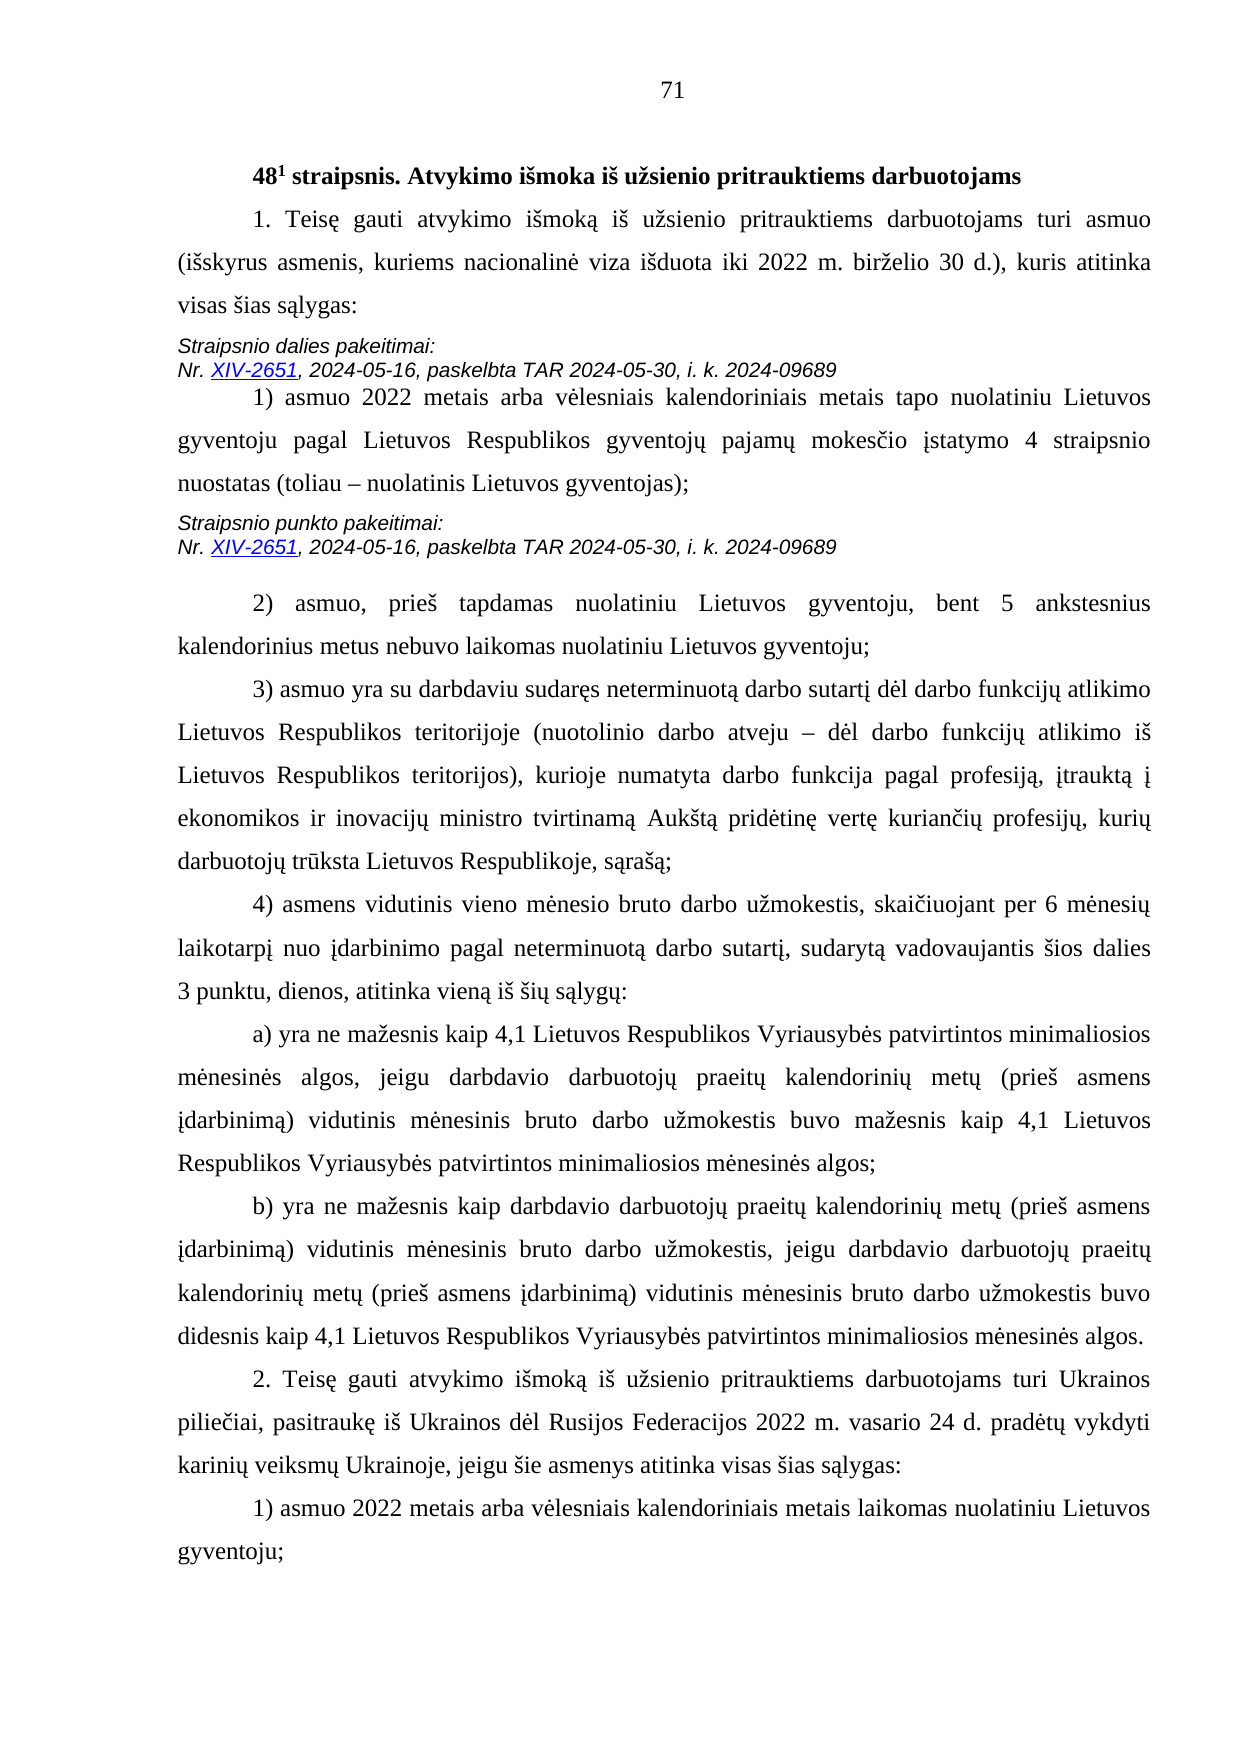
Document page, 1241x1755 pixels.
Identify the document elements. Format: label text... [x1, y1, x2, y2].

text 4) asmens vidutinis vieno mėnesio bruto darbo užmokestis, skaičiuojant per 6 mėnesių laikotarpį nuo įdarbinimo pagal neterminuotą darbo sutartį, sudarytą vadovaujantis šios dalies 3 punktu, dienos, atitinka vieną iš šių sąlygų: [177, 889, 1152, 1004]
text Straipsnio dalies pakeitimai: [177, 334, 1152, 358]
text a) yra ne mažesnis kaip 4,1 Lietuvos Respublikos Vyriausybės patvirtintos minimaliosios mėnesinės algos, jeigu darbdavio darbuotojų praeitų kalendorinių metų (prieš asmens įdarbinimą) vidutinis mėnesinis bruto darbo užmokestis buvo mažesnis kaip 4,1 Lietuvos Respublikos Vyriausybės patvirtintos minimaliosios mėnesinės algos; [177, 1019, 1152, 1177]
text Nr. XIV-2651, 2024-05-16, paskelbta TAR 2024-05-30, i. k. 2024-09689 [177, 535, 1152, 559]
text 2) asmuo, prieš tapdamas nuolatiniu Lietuvos gyventoju, bent 5 ankstesnius kalendorinius metus nebuvo laikomas nuolatiniu Lietuvos gyventoju; [177, 588, 1152, 659]
text Nr. XIV-2651, 2024-05-16, paskelbta TAR 2024-05-30, i. k. 2024-09689 [177, 358, 1152, 382]
text 1) asmuo 2022 metais arba vėlesniais kalendoriniais metais laikomas nuolatiniu Lietuvos gyventoju; [177, 1493, 1152, 1565]
text 3) asmuo yra su darbdaviu sudaręs neterminuotą darbo sutartį dėl darbo funkcijų atlikimo Lietuvos Respublikos teritorijoje (nuotolinio darbo atveju – dėl darbo funkcijų atlikimo iš Lietuvos Respublikos teritorijos), kurioje numatyta darbo funkcija pagal profesiją, įtrauktą į ekonomikos ir inovacijų ministro tvirtinamą Aukštą pridėtinę vertę kuriančių profesijų, kurių darbuotojų trūksta Lietuvos Respublikoje, sąrašą; [177, 674, 1152, 875]
text 1. Teisę gauti atvykimo išmoką iš užsienio pritrauktiems darbuotojams turi asmuo (išskyrus asmenis, kuriems nacionalinė viza išduota iki 2022 m. birželio 30 d.), kuris atitinka visas šias sąlygas: [177, 204, 1152, 319]
text Straipsnio punkto pakeitimai: [177, 511, 1152, 535]
text 481 straipsnis. Atvykimo išmoka iš užsienio pritrauktiems darbuotojams [177, 161, 1152, 190]
text 1) asmuo 2022 metais arba vėlesniais kalendoriniais metais tapo nuolatiniu Lietuvos gyventoju pagal Lietuvos Respublikos gyventojų pajamų mokesčio įstatymo 4 straipsnio nuostatas (toliau – nuolatinis Lietuvos gyventojas); [177, 382, 1152, 497]
text 2. Teisę gauti atvykimo išmoką iš užsienio pritrauktiems darbuotojams turi Ukrainos piliečiai, pasitraukę iš Ukrainos dėl Rusijos Federacijos 2022 m. vasario 24 d. pradėtų vykdyti karinių veiksmų Ukrainoje, jeigu šie asmenys atitinka visas šias sąlygas: [177, 1364, 1152, 1479]
text b) yra ne mažesnis kaip darbdavio darbuotojų praeitų kalendorinių metų (prieš asmens įdarbinimą) vidutinis mėnesinis bruto darbo užmokestis, jeigu darbdavio darbuotojų praeitų kalendorinių metų (prieš asmens įdarbinimą) vidutinis mėnesinis bruto darbo užmokestis buvo didesnis kaip 4,1 Lietuvos Respublikos Vyriausybės patvirtintos minimaliosios mėnesinės algos. [177, 1191, 1152, 1349]
